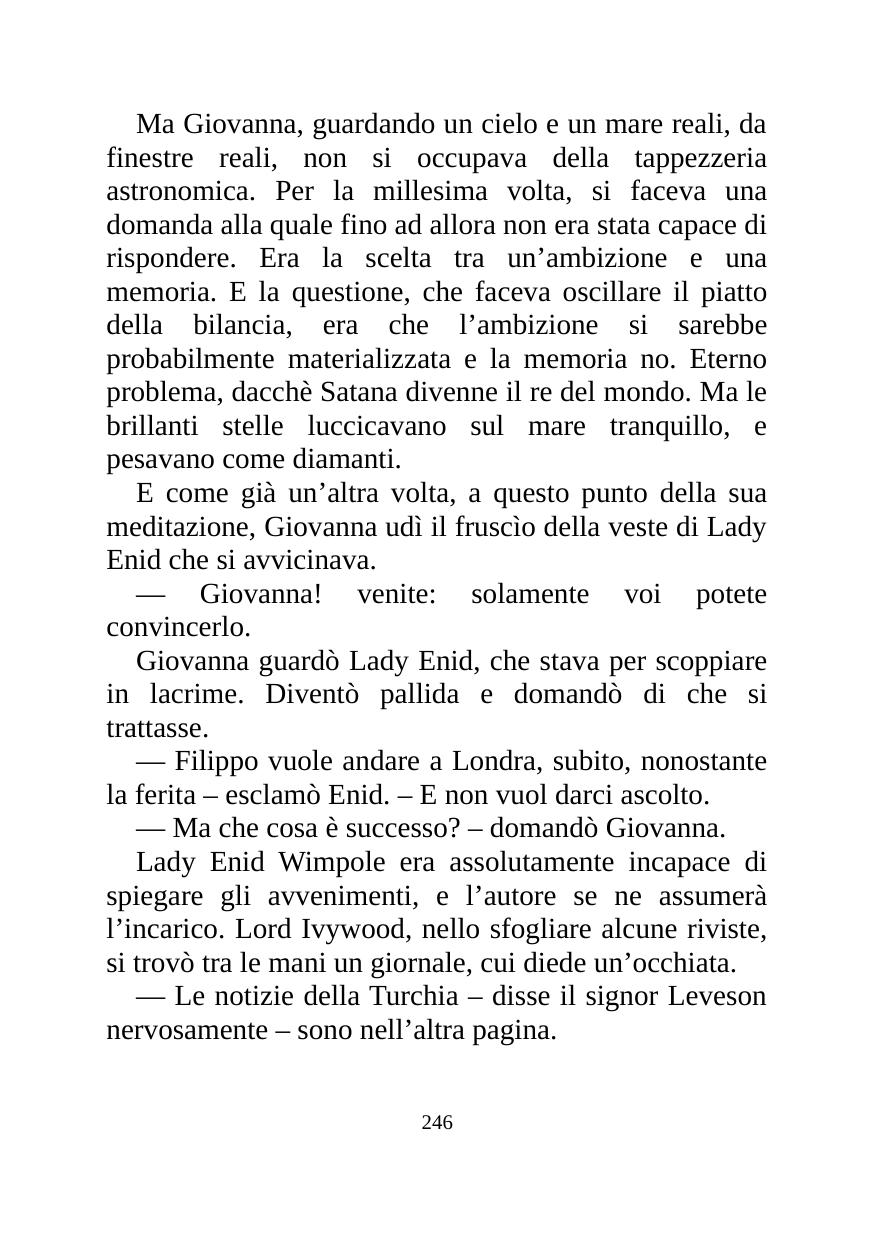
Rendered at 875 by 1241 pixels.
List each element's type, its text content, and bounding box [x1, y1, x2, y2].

text Giovanna guardò Lady Enid, che stava per scoppiare in lacrime. Diventò pallida e domandò di che si trattasse. [106, 643, 768, 743]
text — Giovanna! venite: solamente voi potete convincerlo. [106, 576, 768, 643]
text — Le notizie della Turchia – disse il signor Leveson nervosamente – sono nell’altra pagina. [106, 978, 768, 1045]
text Ma Giovanna, guardando un cielo e un mare reali, da finestre reali, non si occupava della tappezzeria astronomica. Per la millesima volta, si faceva una domanda alla quale fino ad allora non era stata capace di rispondere. Era la scelta tra un’ambizione e una memoria. E la questione, che faceva oscillare il piatto della bilancia, era che l’ambizione si sarebbe probabilmente materializzata e la memoria no. Eterno problema, dacchè Satana divenne il re del mondo. Ma le brillanti stelle luccicavano sul mare tranquillo, e pesavano come diamanti. [106, 106, 768, 475]
text E come già un’altra volta, a questo punto della sua meditazione, Giovanna udì il fruscìo della veste di Lady Enid che si avvicinava. [106, 475, 768, 576]
text Lady Enid Wimpole era assolutamente incapace di spiegare gli avvenimenti, e l’autore se ne assumerà l’incarico. Lord Ivywood, nello sfogliare alcune riviste, si trovò tra le mani un giornale, cui diede un’occhiata. [106, 844, 768, 978]
text — Ma che cosa è successo? – domandò Giovanna. [106, 811, 768, 844]
text — Filippo vuole andare a Londra, subito, nonostante la ferita – esclamò Enid. – E non vuol darci ascolto. [106, 743, 768, 811]
